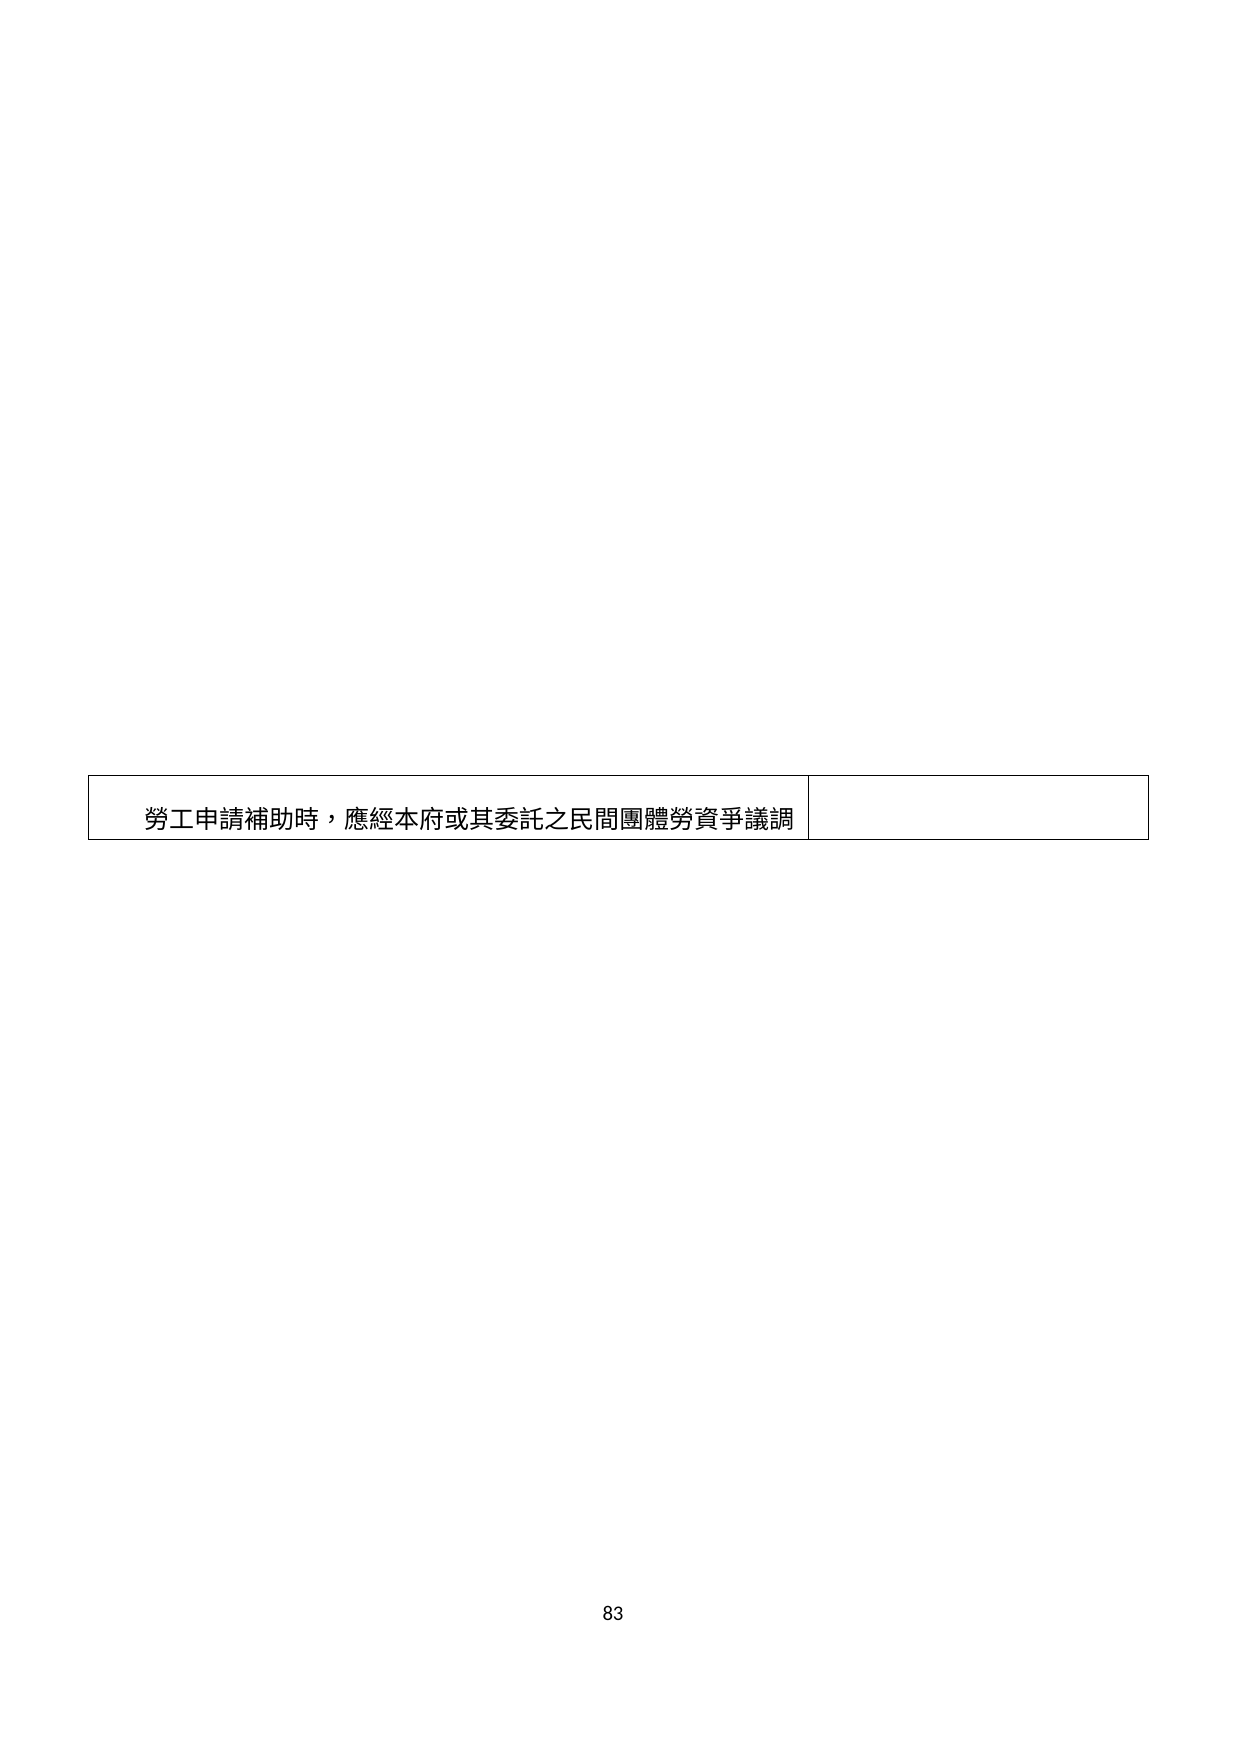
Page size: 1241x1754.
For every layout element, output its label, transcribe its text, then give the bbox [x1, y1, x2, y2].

table_cell [809, 776, 1148, 838]
table_cell 勞工申請補助時，應經本府或其委託之民間團體勞資爭議調 [89, 776, 808, 838]
